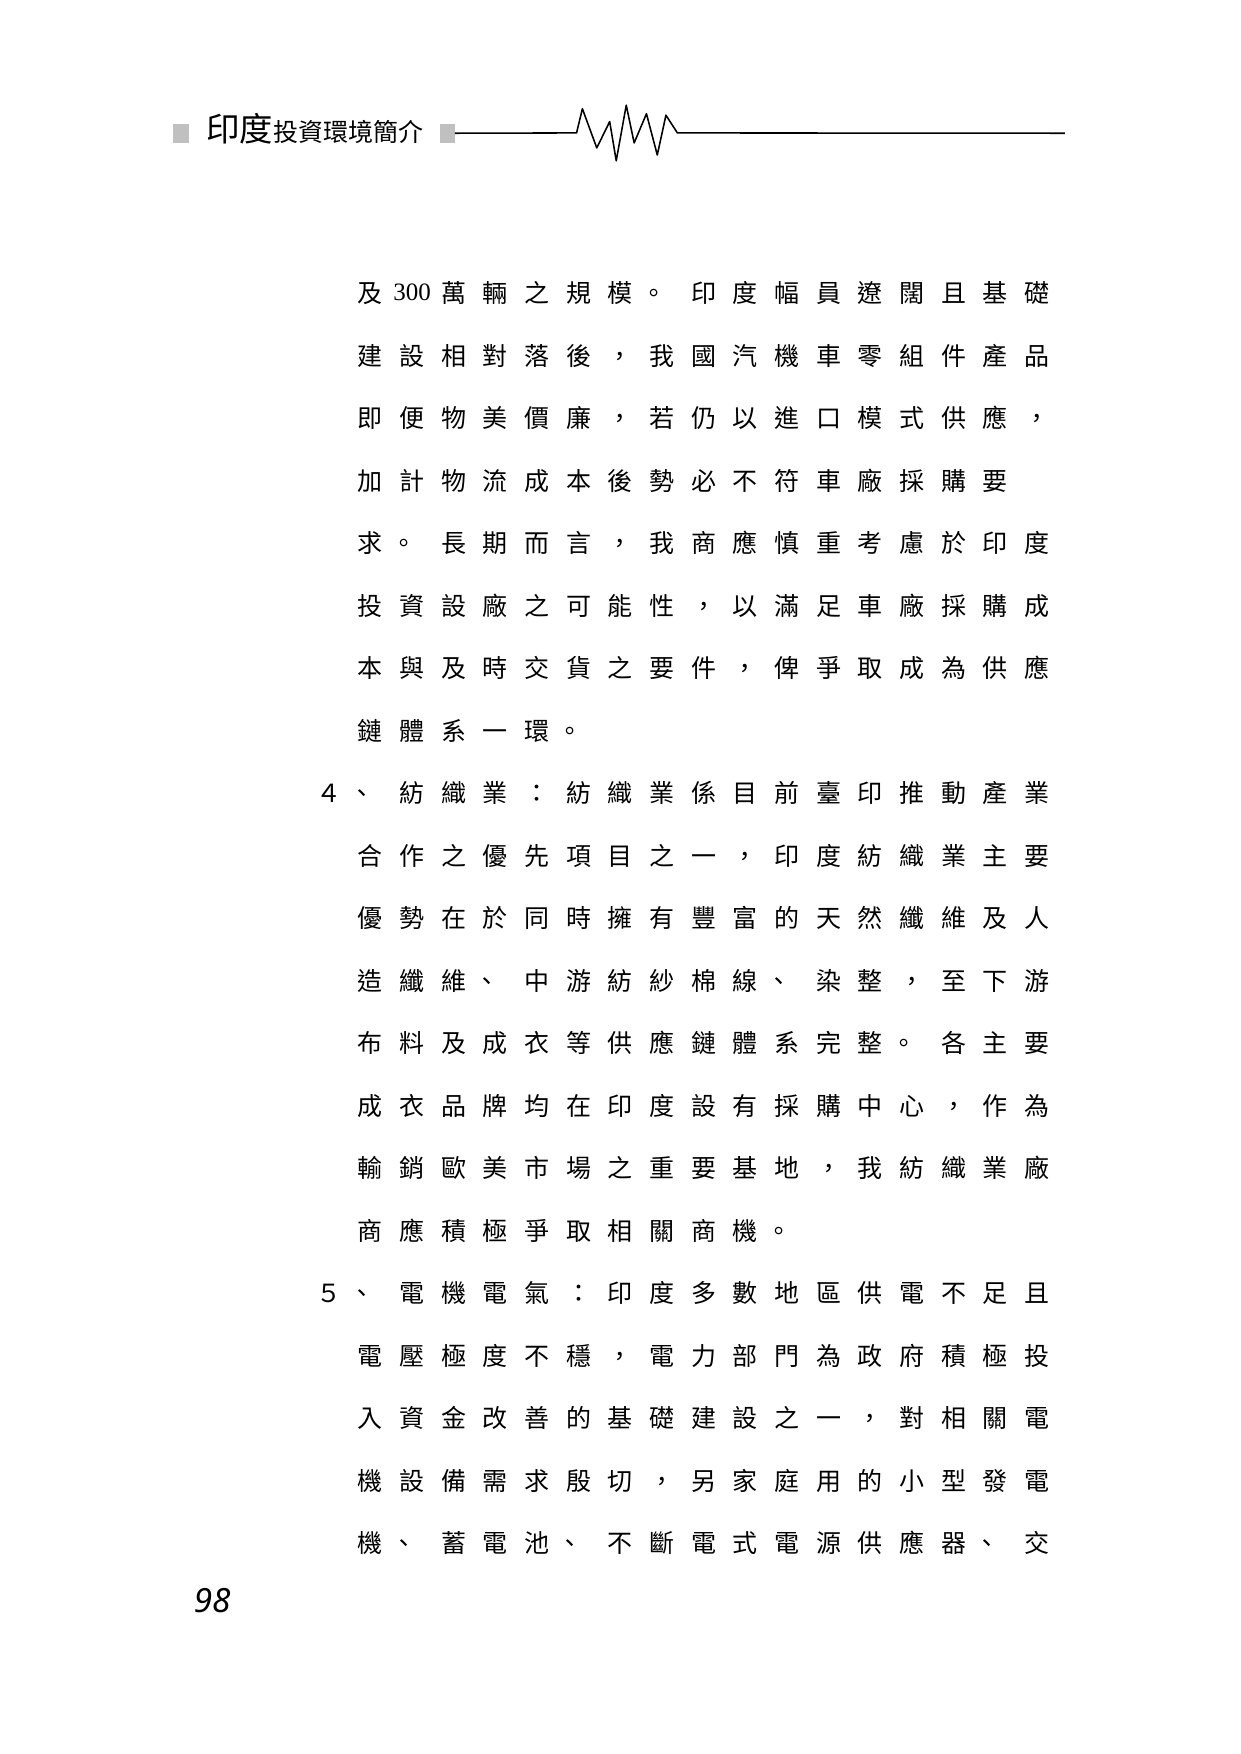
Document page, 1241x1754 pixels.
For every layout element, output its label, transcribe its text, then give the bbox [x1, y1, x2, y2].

text 及300萬輛之規模。印度幅員遼闊且基礎建設相對落後，我國汽機車零組件產品即便物美價廉，若仍以進口模式供應，加計物流成本後勢必不符車廠採購要求。長期而言，我商應慎重考慮於印度投資設廠之可能性，以滿足車廠採購成本與及時交貨之要件，俾爭取成為供應鏈體系一環。 [281, 250, 1058, 750]
text ５、電機電氣：印度多數地區供電不足且電壓極度不穩，電力部門為政府積極投入資金改善的基礎建設之一，對相關電機設備需求殷切，另家庭用的小型發電機、蓄電池、不斷電式電源供應器、交 [281, 1250, 1058, 1563]
text ４、紡織業：紡織業係目前臺印推動產業合作之優先項目之一，印度紡織業主要優勢在於同時擁有豐富的天然纖維及人造纖維、中游紡紗棉線、染整，至下游布料及成衣等供應鏈體系完整。各主要成衣品牌均在印度設有採購中心，作為輸銷歐美市場之重要基地，我紡織業廠商應積極爭取相關商機。 [281, 750, 1058, 1250]
